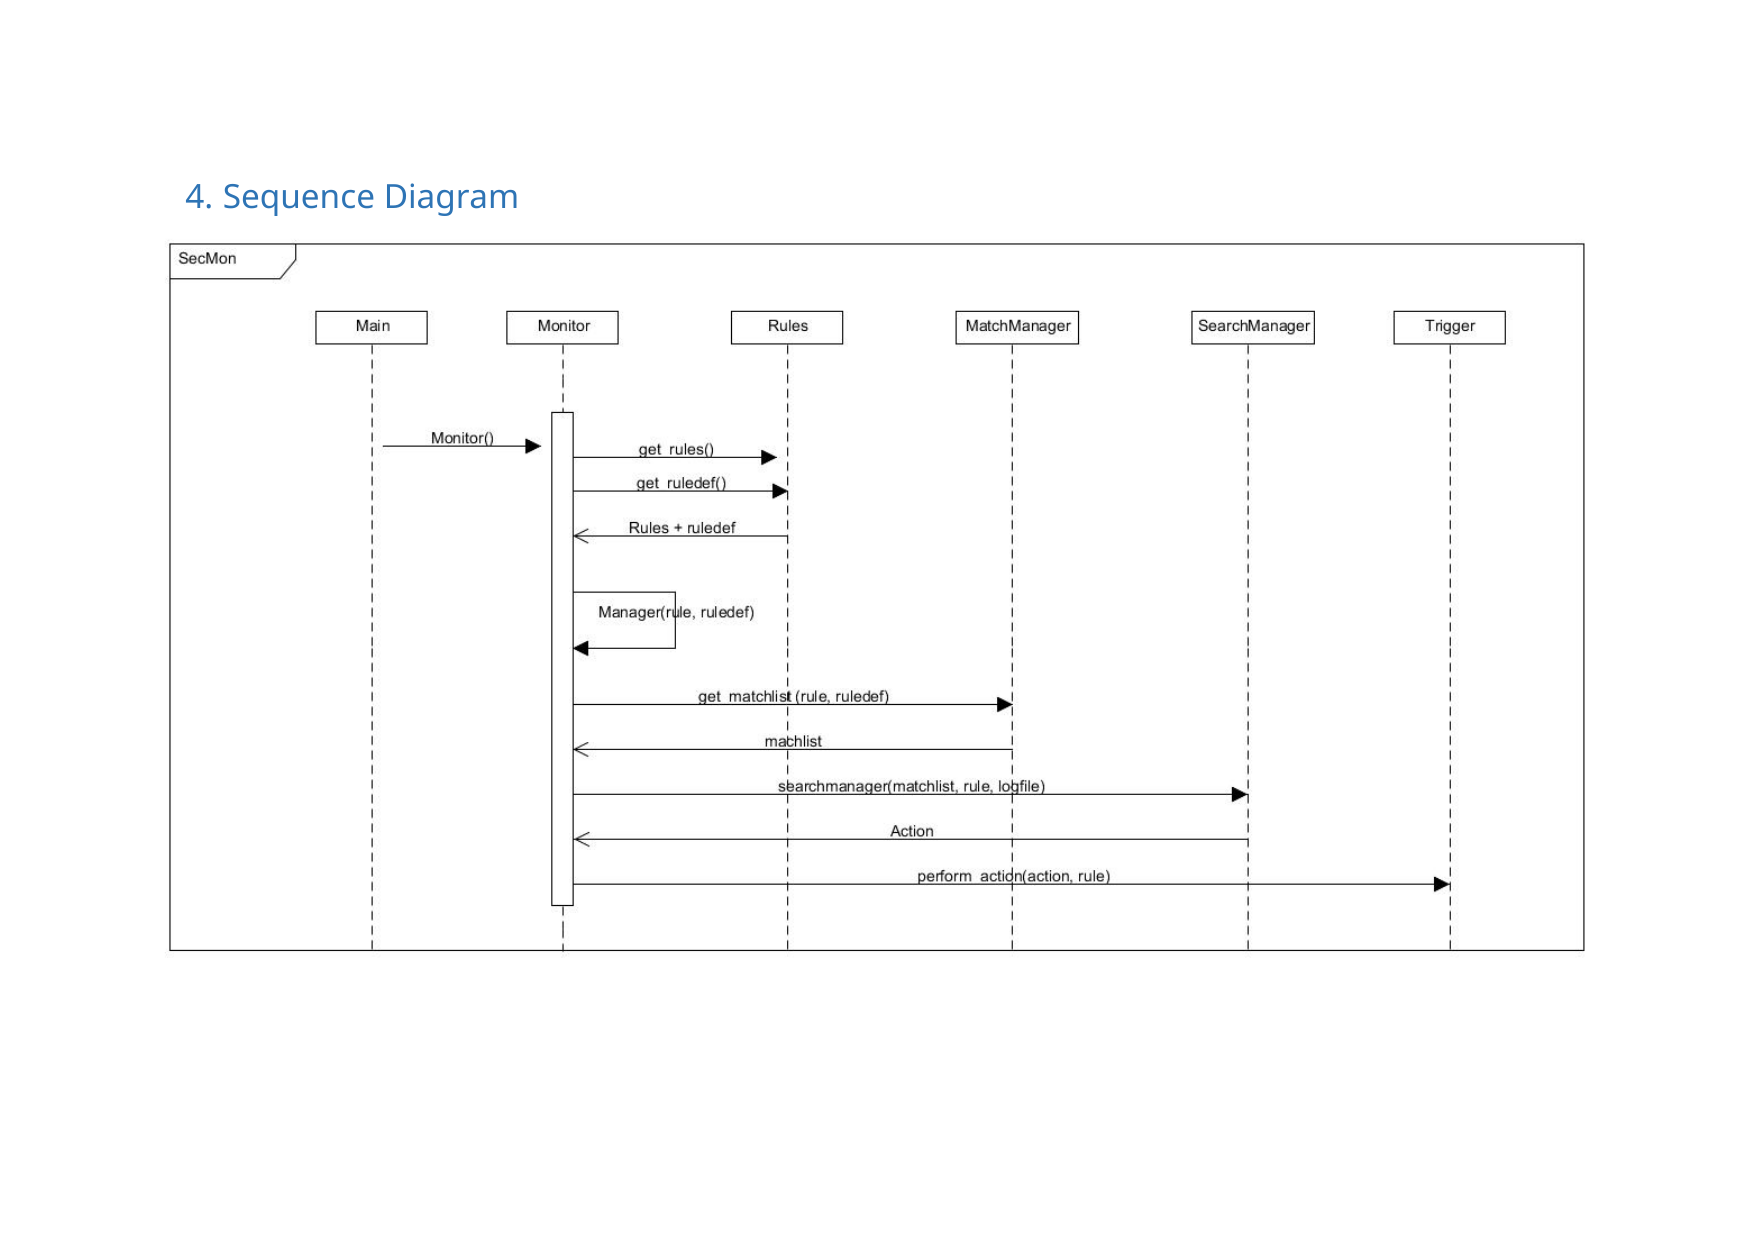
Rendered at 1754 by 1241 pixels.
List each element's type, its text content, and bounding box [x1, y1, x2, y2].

subtitle Sequence Diagram [185, 173, 1606, 218]
